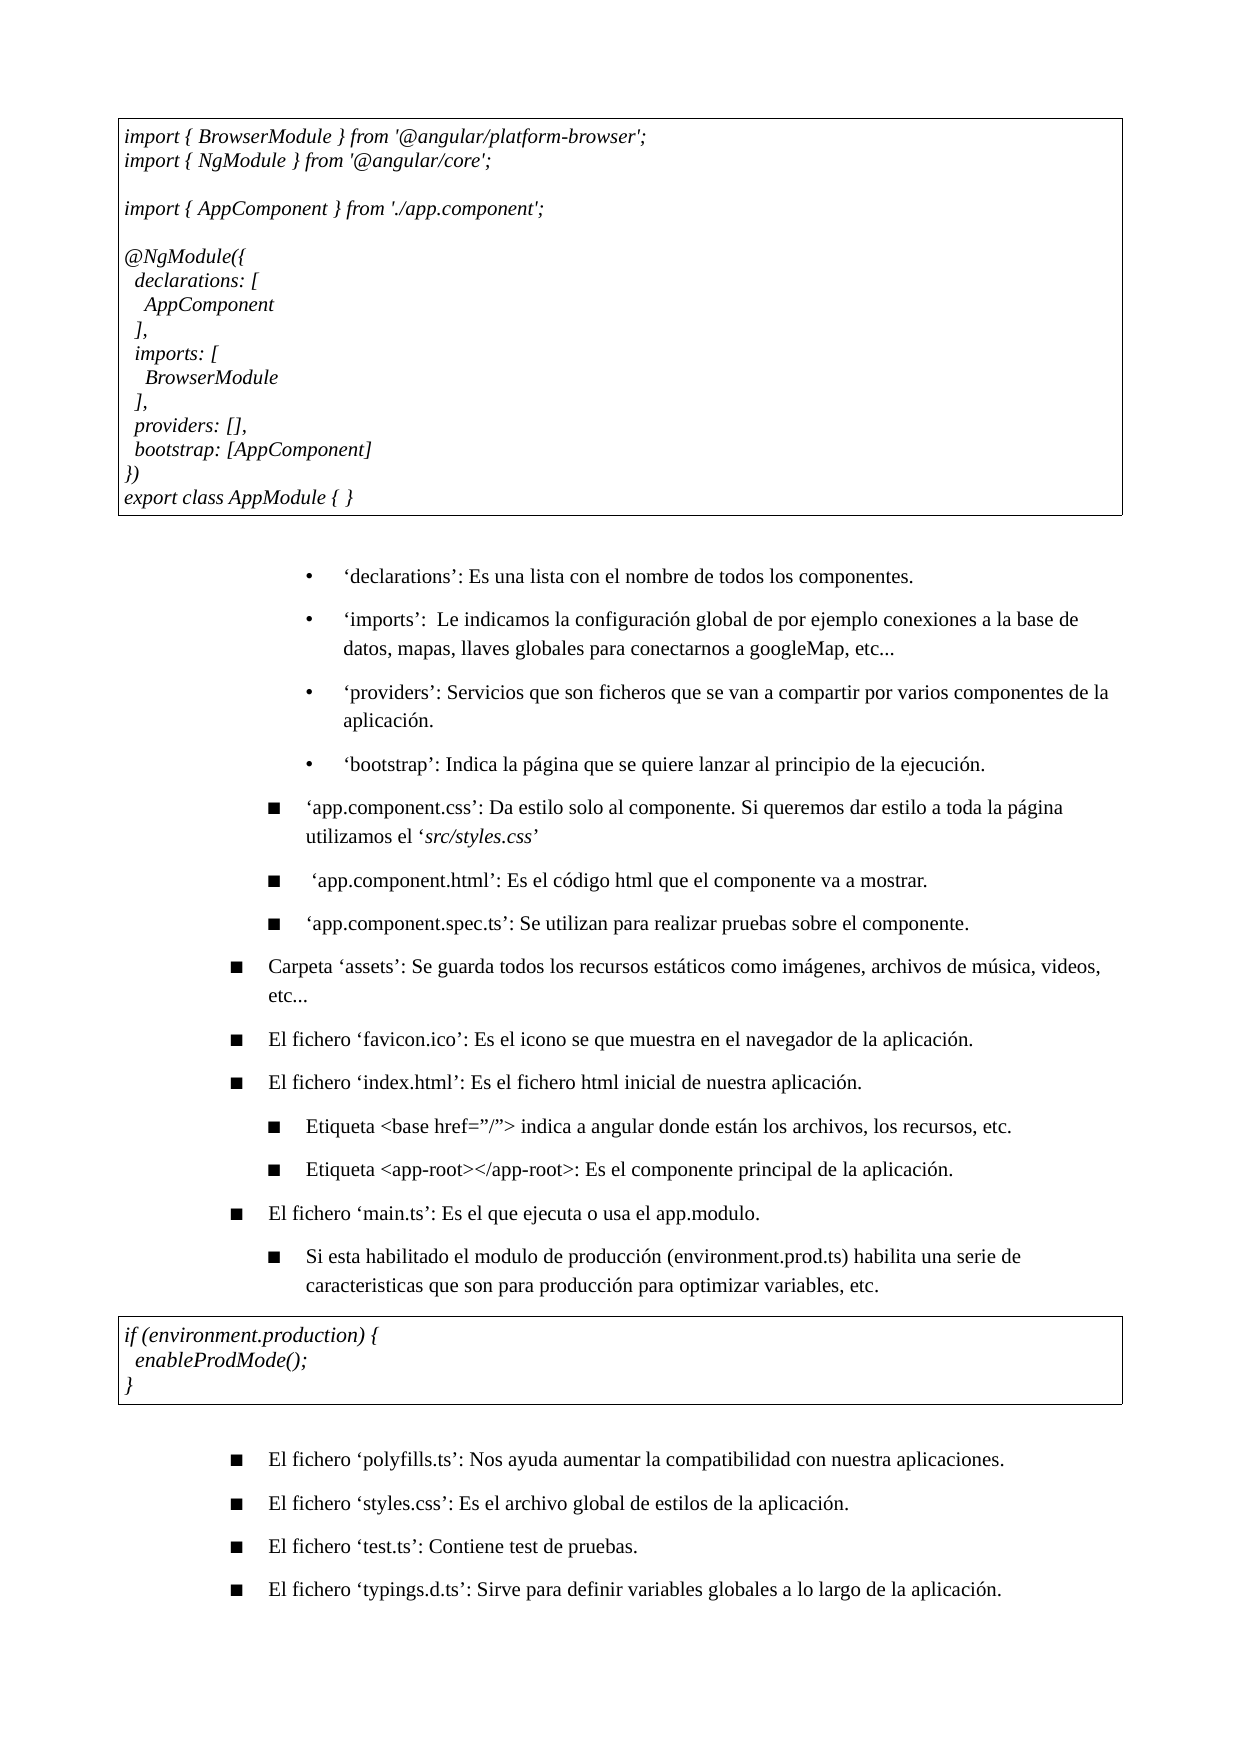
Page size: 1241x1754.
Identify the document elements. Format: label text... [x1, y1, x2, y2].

table_header if (environment.production) { enableProdMode(); } [119, 1317, 1122, 1403]
list ‘declarations’: Es una lista con el nombre de todos los componentes. [306, 564, 1122, 588]
list ‘app.component.css’: Da estilo solo al componente. Si queremos dar estilo a toda la página utilizamos el ‘src/styles.css’ [268, 795, 1122, 848]
list El fichero ‘index.html’: Es el fichero html inicial de nuestra aplicación. [231, 1070, 1122, 1094]
list ‘providers’: Servicios que son ficheros que se van a compartir por varios componentes de la aplicación. [306, 679, 1122, 732]
table_header import { BrowserModule } from '@angular/platform-browser'; import { NgModule } from '@angular/core'; import { AppComponent } from './app.component'; @NgModule({ declarations: [ AppComponent ], imports: [ BrowserModule ], providers: [], bootstrap: [AppComponent] }) export class AppModule { } [119, 119, 1122, 515]
list El fichero ‘typings.d.ts’: Sirve para definir variables globales a lo largo de la aplicación. [231, 1577, 1122, 1601]
list Etiqueta <base href=”/”> indica a angular donde están los archivos, los recursos, etc. [268, 1114, 1122, 1138]
list Carpeta ‘assets’: Se guarda todos los recursos estáticos como imágenes, archivos de música, videos, etc... [231, 954, 1122, 1007]
list ‘app.component.html’: Es el código html que el componente va a mostrar. [268, 868, 1122, 892]
list ‘imports’: Le indicamos la configuración global de por ejemplo conexiones a la base de datos, mapas, llaves globales para conectarnos a googleMap, etc... [306, 607, 1122, 660]
list ‘bootstrap’: Indica la página que se quiere lanzar al principio de la ejecución. [306, 752, 1122, 776]
list El fichero ‘main.ts’: Es el que ejecuta o usa el app.modulo. [231, 1201, 1122, 1224]
list Etiqueta <app-root></app-root>: Es el componente principal de la aplicación. [268, 1157, 1122, 1181]
list El fichero ‘styles.css’: Es el archivo global de estilos de la aplicación. [231, 1490, 1122, 1514]
list El fichero ‘favicon.ico’: Es el icono se que muestra en el navegador de la aplicación. [231, 1027, 1122, 1051]
list El fichero ‘polyfills.ts’: Nos ayuda aumentar la compatibilidad con nuestra aplicaciones. [231, 1447, 1122, 1471]
list ‘app.component.spec.ts’: Se utilizan para realizar pruebas sobre el componente. [268, 911, 1122, 935]
list Si esta habilitado el modulo de producción (environment.prod.ts) habilita una serie de caracteristicas que son para producción para optimizar variables, etc. [268, 1244, 1122, 1297]
list El fichero ‘test.ts’: Contiene test de pruebas. [231, 1534, 1122, 1558]
